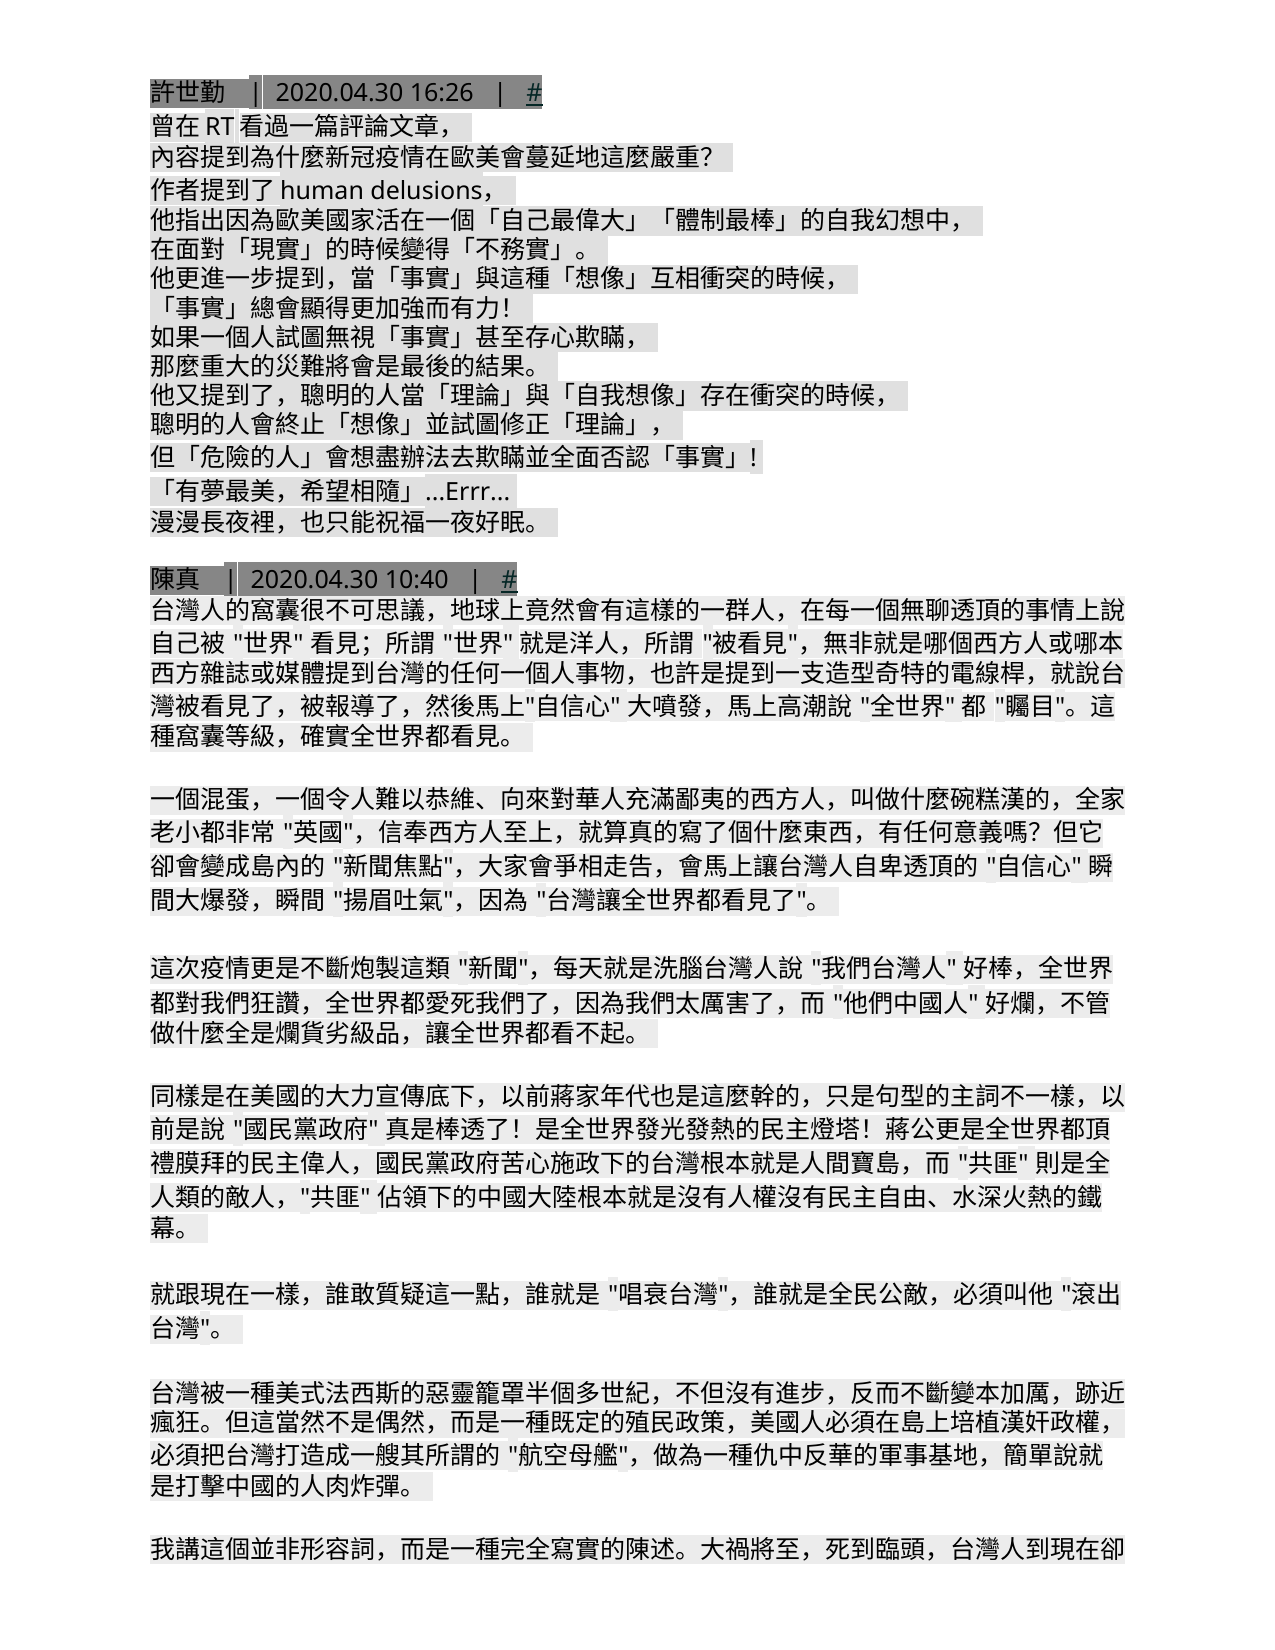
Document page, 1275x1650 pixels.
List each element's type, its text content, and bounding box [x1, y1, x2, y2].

text 曾在RT看過一篇評論文章， 內容提到為什麼新冠疫情在歐美會蔓延地這麼嚴重？ 作者提到了human delusions， 他指出因為歐美國家活在一個「自己最偉大」「體制最棒」的自我幻想中， 在面對「現實」的時候變得「不務實」。 他更進一步提到，當「事實」與這種「想像」互相衝突的時候， 「事實」總會顯得更加強而有力！ 如果一個人試圖無視「事實」甚至存心欺瞞， 那麼重大的災難將會是最後的結果。 他又提到了，聰明的人當「理論」與「自我想像」存在衝突的時候， 聰明的人會終止「想像」並試圖修正「理論」， 但「危險的人」會想盡辦法去欺瞞並全面否認「事實」! 「有夢最美，希望相隨」...Errr... 漫漫長夜裡，也只能祝福一夜好眠。 [150, 109, 1125, 537]
text 台灣人的窩囊很不可思議，地球上竟然會有這樣的一群人，在每一個無聊透頂的事情上說自己被 "世界" 看見；所謂 "世界" 就是洋人，所謂 "被看見"，無非就是哪個西方人或哪本西方雜誌或媒體提到台灣的任何一個人事物，也許是提到一支造型奇特的電線桿，就說台灣被看見了，被報導了，然後馬上"自信心" 大噴發，馬上高潮說 "全世界" 都 "矚目"。這種窩囊等級，確實全世界都看見。 一個混蛋，一個令人難以恭維、向來對華人充滿鄙夷的西方人，叫做什麼碗糕漢的，全家老小都非常 "英國"，信奉西方人至上，就算真的寫了個什麼東西，有任何意義嗎？但它卻會變成島內的 "新聞焦點"，大家會爭相走告，會馬上讓台灣人自卑透頂的 "自信心" 瞬間大爆發，瞬間 "揚眉吐氣"，因為 "台灣讓全世界都看見了"。 這次疫情更是不斷炮製這類 "新聞"，每天就是洗腦台灣人說 "我們台灣人" 好棒，全世界都對我們狂讚，全世界都愛死我們了，因為我們太厲害了，而 "他們中國人" 好爛，不管做什麼全是爛貨劣級品，讓全世界都看不起。 同樣是在美國的大力宣傳底下，以前蔣家年代也是這麼幹的，只是句型的主詞不一樣，以前是說 "國民黨政府" 真是棒透了！是全世界發光發熱的民主燈塔！蔣公更是全世界都頂禮膜拜的民主偉人，國民黨政府苦心施政下的台灣根本就是人間寶島，而 "共匪" 則是全人類的敵人，"共匪" 佔領下的中國大陸根本就是沒有人權沒有民主自由、水深火熱的鐵幕。 就跟現在一樣，誰敢質疑這一點，誰就是 "唱衰台灣"，誰就是全民公敵，必須叫他 "滾出台灣"。 台灣被一種美式法西斯的惡靈籠罩半個多世紀，不但沒有進步，反而不斷變本加厲，跡近瘋狂。但這當然不是偶然，而是一種既定的殖民政策，美國人必須在島上培植漢奸政權，必須把台灣打造成一艘其所謂的 "航空母艦"，做為一種仇中反華的軍事基地，簡單說就是打擊中國的人肉炸彈。 我講這個並非形容詞，而是一種完全寫實的陳述。大禍將至，死到臨頭，台灣人到現在卻 [150, 596, 1125, 1564]
text 陳真 | 2020.04.30 10:40 | # [150, 562, 1125, 596]
text 許世勤 | 2020.04.30 16:26 | # [150, 75, 1125, 109]
